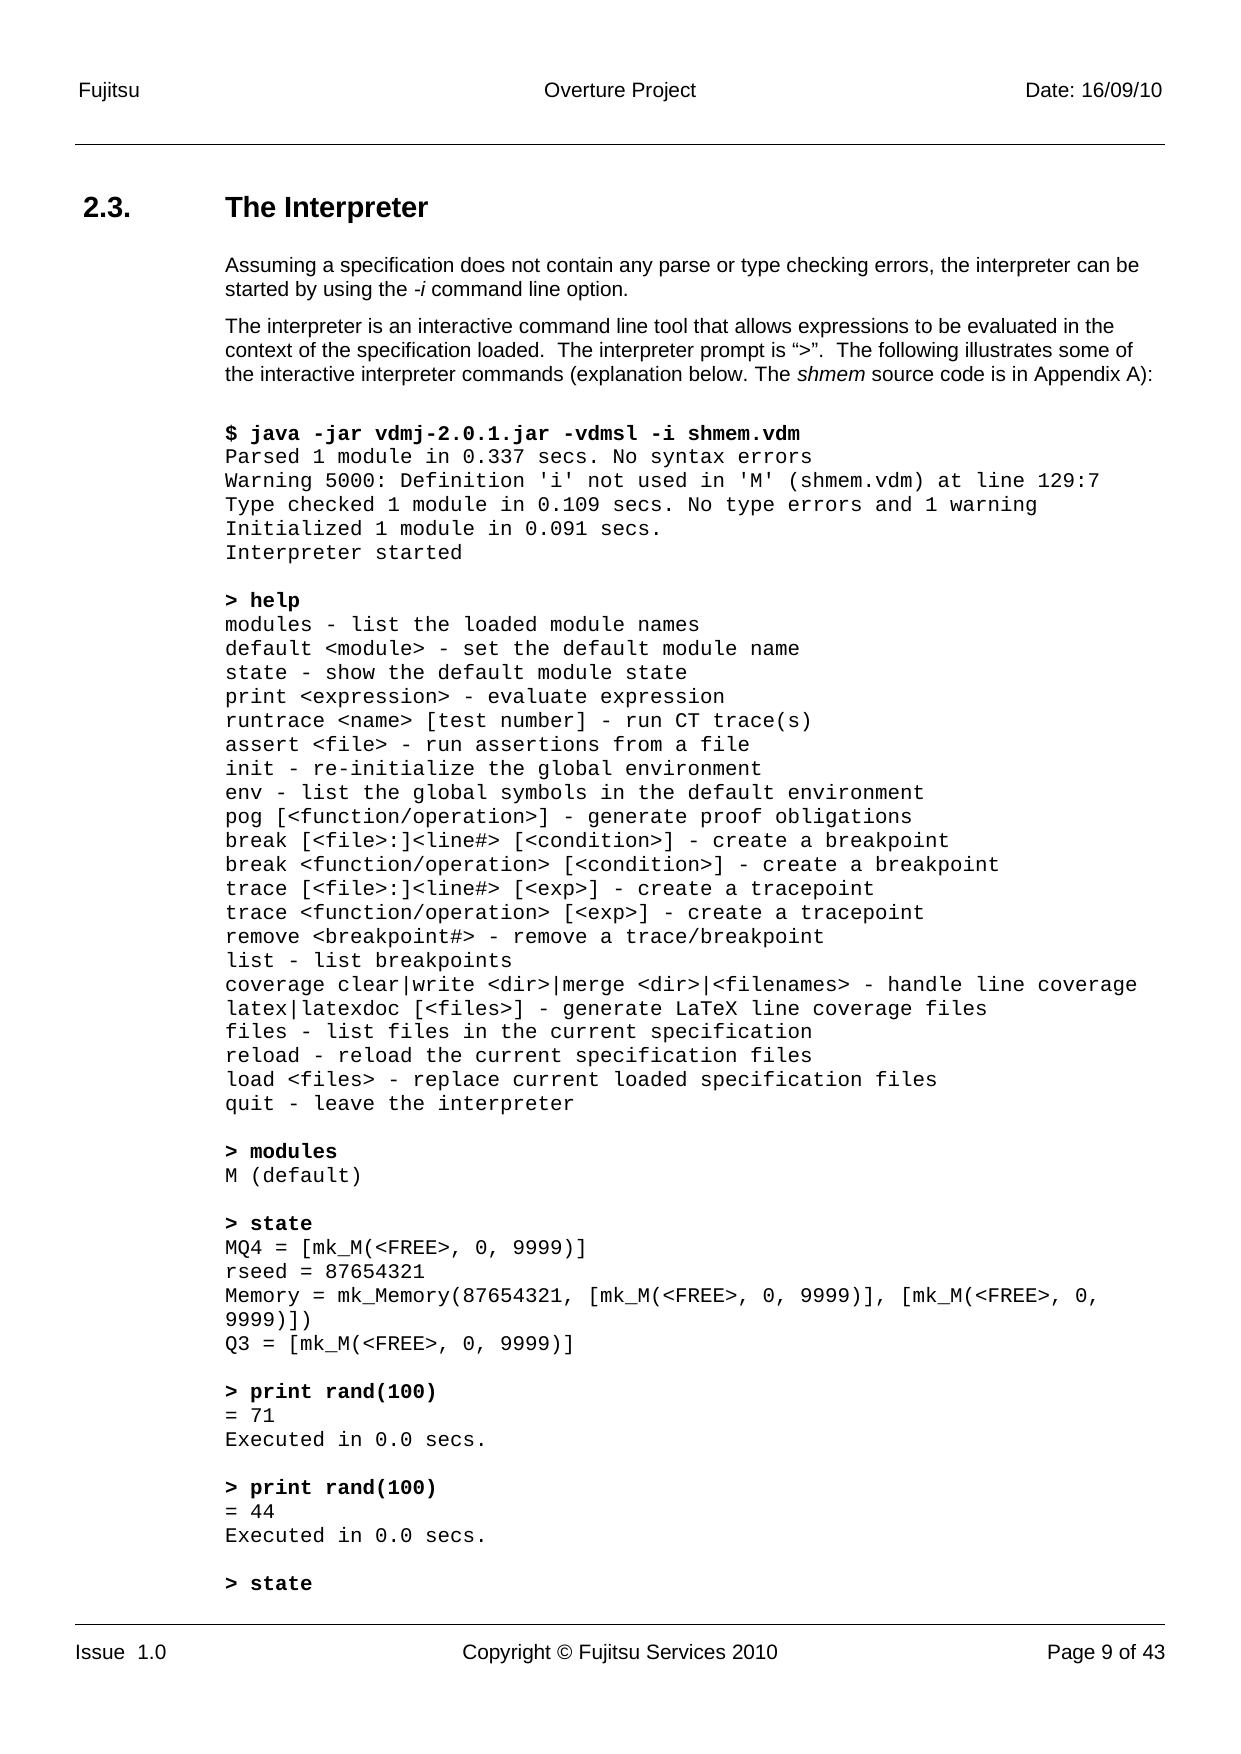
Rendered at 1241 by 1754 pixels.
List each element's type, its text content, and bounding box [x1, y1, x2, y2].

text > state [225, 1213, 1165, 1237]
text > print rand(100) [225, 1477, 1165, 1501]
text = 71 [225, 1405, 1165, 1429]
text default <module> - set the default module name [225, 638, 1165, 662]
text Interpreter started [225, 542, 1165, 566]
text MQ4 = [mk_M(<FREE>, 0, 9999)] [225, 1237, 1165, 1261]
text latex|latexdoc [<files>] - generate LaTeX line coverage files [225, 997, 1165, 1021]
text Initialized 1 module in 0.091 secs. [225, 518, 1165, 542]
text M (default) [225, 1165, 1165, 1189]
text init - re-initialize the global environment [225, 758, 1165, 782]
text env - list the global symbols in the default environment [225, 782, 1165, 806]
text trace [<file>:]<line#> [<exp>] - create a tracepoint [225, 878, 1165, 902]
text The interpreter is an interactive command line tool that allows expressions to be evaluated in the context of the specification loaded. The interpreter prompt is “>”. The following illustrates some of the interactive interpreter commands (explanation below. The shmem source code is in Appendix A): [225, 314, 1165, 386]
text Type checked 1 module in 0.109 secs. No type errors and 1 warning [225, 494, 1165, 518]
text Assuming a specification does not contain any parse or type checking errors, the interpreter can be started by using the -i command line option. [225, 253, 1165, 301]
text break <function/operation> [<condition>] - create a breakpoint [225, 854, 1165, 878]
text assert <file> - run assertions from a file [225, 734, 1165, 758]
text = 44 [225, 1501, 1165, 1524]
text > state [225, 1572, 1165, 1596]
text > modules [225, 1141, 1165, 1165]
text load <files> - replace current loaded specification files [225, 1069, 1165, 1093]
text > help [225, 590, 1165, 614]
text coverage clear|write <dir>|merge <dir>|<filenames> - handle line coverage [225, 973, 1165, 997]
text Executed in 0.0 secs. [225, 1429, 1165, 1453]
text state - show the default module state [225, 662, 1165, 686]
text modules - list the loaded module names [225, 614, 1165, 638]
text runtrace <name> [test number] - run CT trace(s) [225, 710, 1165, 734]
text print <expression> - evaluate expression [225, 686, 1165, 710]
text Parsed 1 module in 0.337 secs. No syntax errors [225, 446, 1165, 470]
text $ java -jar vdmj-2.0.1.jar -vdmsl -i shmem.vdm [225, 422, 1165, 446]
text pog [<function/operation>] - generate proof obligations [225, 806, 1165, 830]
subtitle The Interpreter [75, 190, 1165, 223]
text Memory = mk_Memory(87654321, [mk_M(<FREE>, 0, 9999)], [mk_M(<FREE>, 0, 9999)]) [225, 1285, 1165, 1333]
text reload - reload the current specification files [225, 1045, 1165, 1069]
text Warning 5000: Definition 'i' not used in 'M' (shmem.vdm) at line 129:7 [225, 470, 1165, 494]
text rseed = 87654321 [225, 1261, 1165, 1285]
text Q3 = [mk_M(<FREE>, 0, 9999)] [225, 1333, 1165, 1357]
text remove <breakpoint#> - remove a trace/breakpoint [225, 926, 1165, 949]
text quit - leave the interpreter [225, 1093, 1165, 1117]
text Executed in 0.0 secs. [225, 1524, 1165, 1548]
text trace <function/operation> [<exp>] - create a tracepoint [225, 902, 1165, 926]
text list - list breakpoints [225, 949, 1165, 973]
text files - list files in the current specification [225, 1021, 1165, 1045]
text > print rand(100) [225, 1381, 1165, 1405]
text break [<file>:]<line#> [<condition>] - create a breakpoint [225, 830, 1165, 854]
